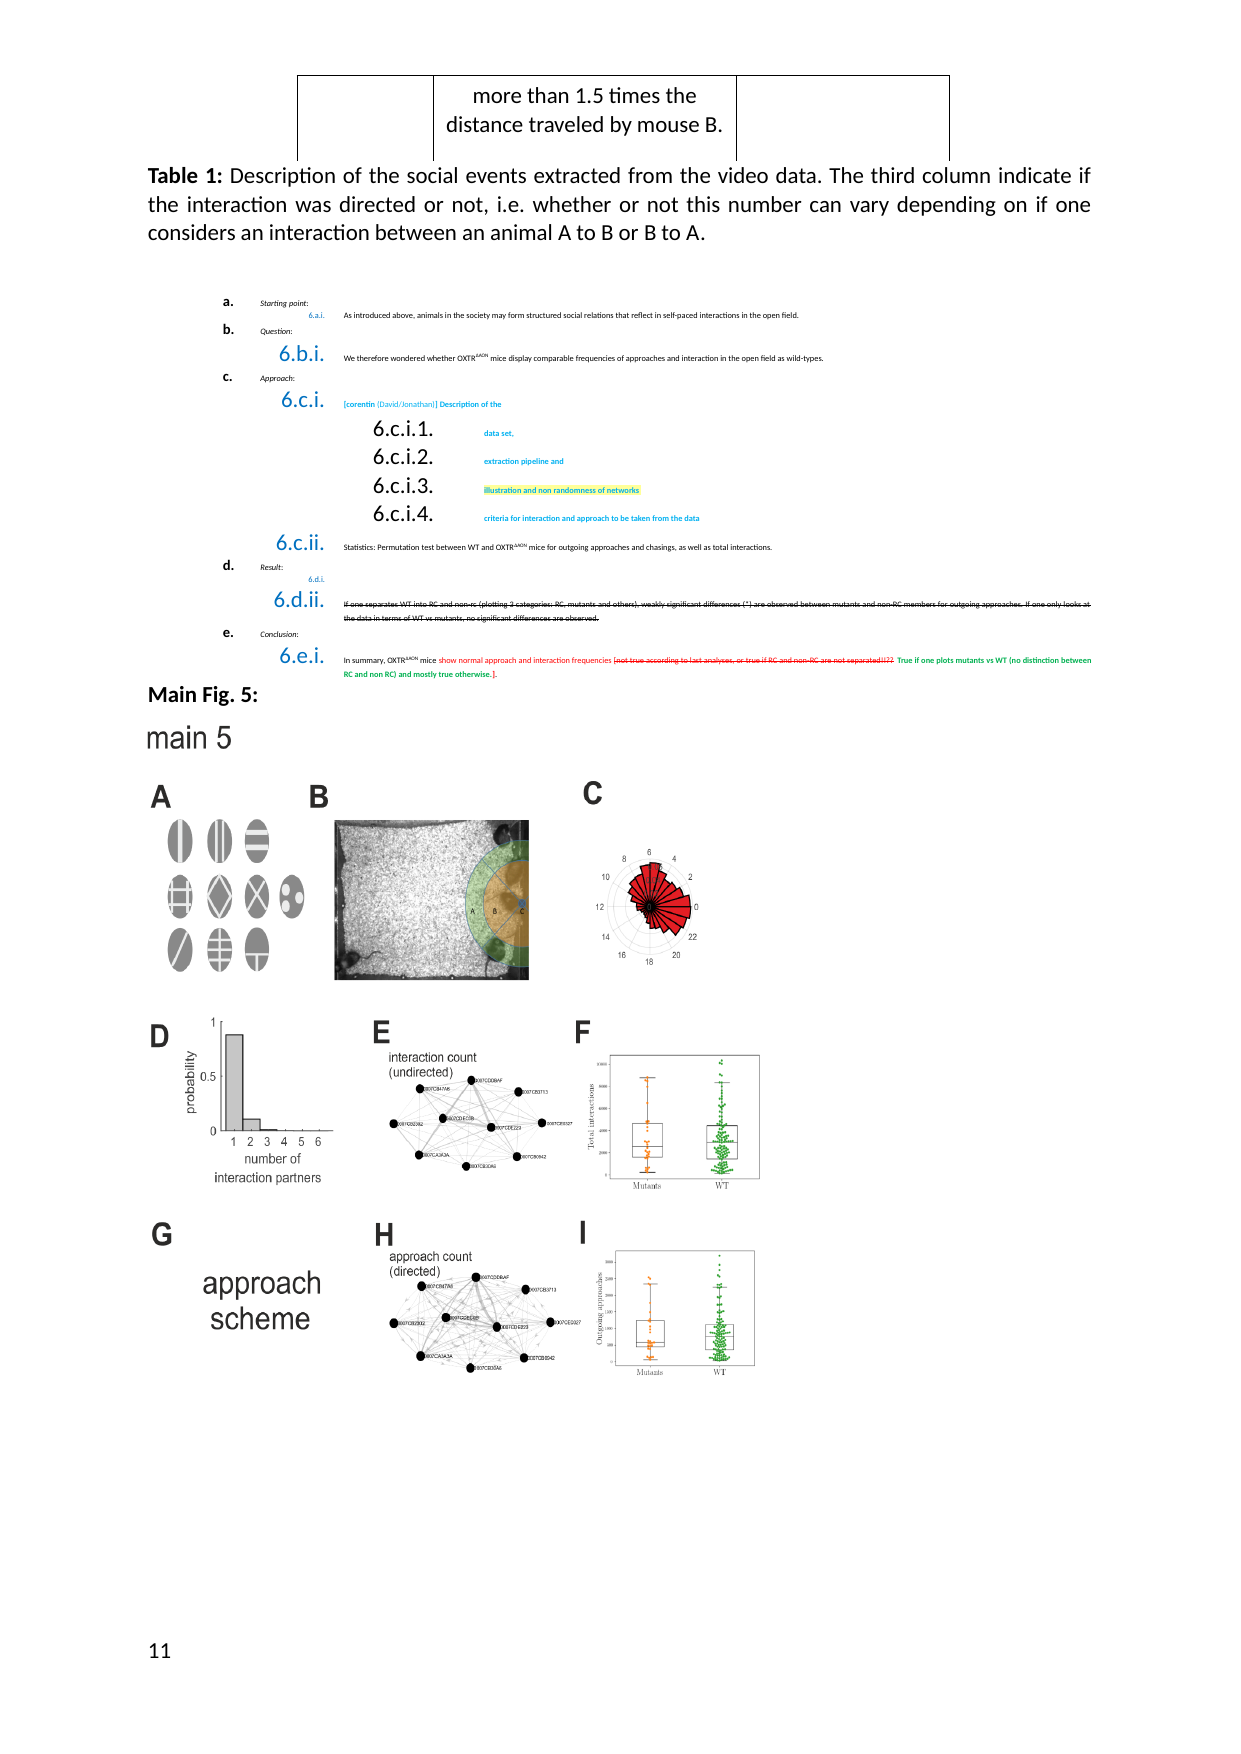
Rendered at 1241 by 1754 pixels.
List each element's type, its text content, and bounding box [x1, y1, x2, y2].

list In summary, OXTRΔAON mice show normal approach and interaction frequencies [not true according to last analyses, or true if RC and non-RC are not separated!!?? True if one plots mutants vs WT (no distinction between RC and non RC) and mostly true otherwise.]. [325, 642, 1093, 680]
list Starting point: [223, 292, 1093, 310]
list Question: [223, 321, 1093, 338]
list criteria for interaction and approach to be taken from the data [373, 499, 1093, 527]
table_cell [298, 76, 433, 161]
list Statistics: Permutation test between WT and OXTRΔAON mice for outgoing approaches and chasings, as well as total interactions. [325, 528, 1093, 556]
list We therefore wondered whether OXTRΔAON mice display comparable frequencies of approaches and interaction in the open field as wild-types. [325, 339, 1093, 367]
list data set, [373, 414, 1093, 442]
list Result: [223, 557, 1093, 574]
list illustration and non randomness of networks [373, 471, 1093, 499]
list As introduced above, animals in the society may form structured social relations that reflect in self-paced interactions in the open field. [325, 310, 1093, 320]
list If one separates WT into RC and non-rc (plotting 3 categories: RC, mutants and others), weakly significant differences (*) are observed between mutants and non-RC members for outgoing approaches. If one only looks at the data in terms of WT vs mutants, no significant differences are observed. [325, 585, 1093, 623]
list Approach: [223, 367, 1093, 385]
list Conclusion: [223, 623, 1093, 641]
text Main Fig. 5: [148, 680, 1093, 708]
list [corentin (David/Jonathan)] Description of the [325, 385, 1093, 413]
list Table 1: Description of the social events extracted from the video data. The third column indicate if the interaction was directed or not, i.e. whether or not this number can vary depending on if one considers an interaction between an animal A to B or B to A. [148, 161, 1093, 246]
list extraction pipeline and [373, 442, 1093, 470]
table_cell [737, 76, 949, 161]
table_cell more than 1.5 times the distance traveled by mouse B. [434, 76, 736, 161]
